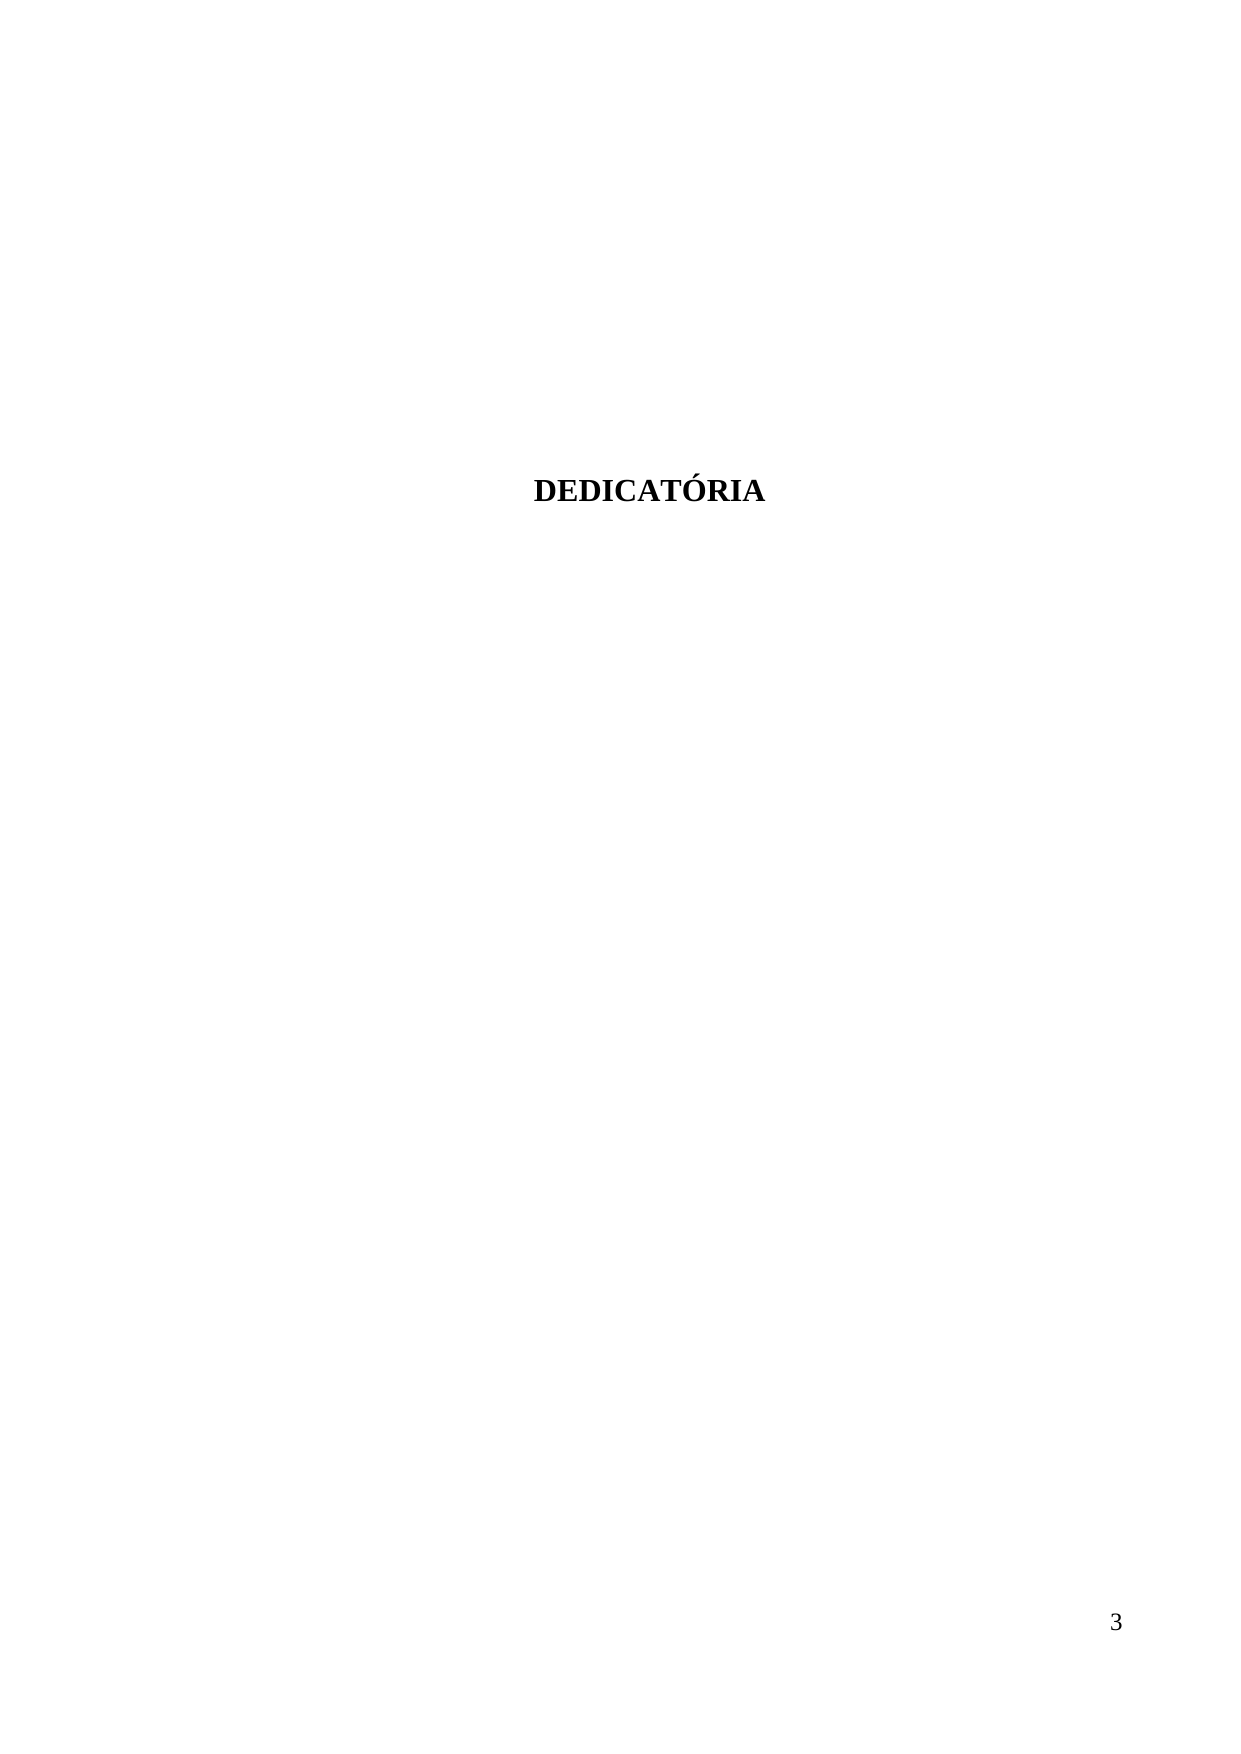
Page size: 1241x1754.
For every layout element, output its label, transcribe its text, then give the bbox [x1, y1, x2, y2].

subtitle Dedicatória [177, 472, 1122, 508]
